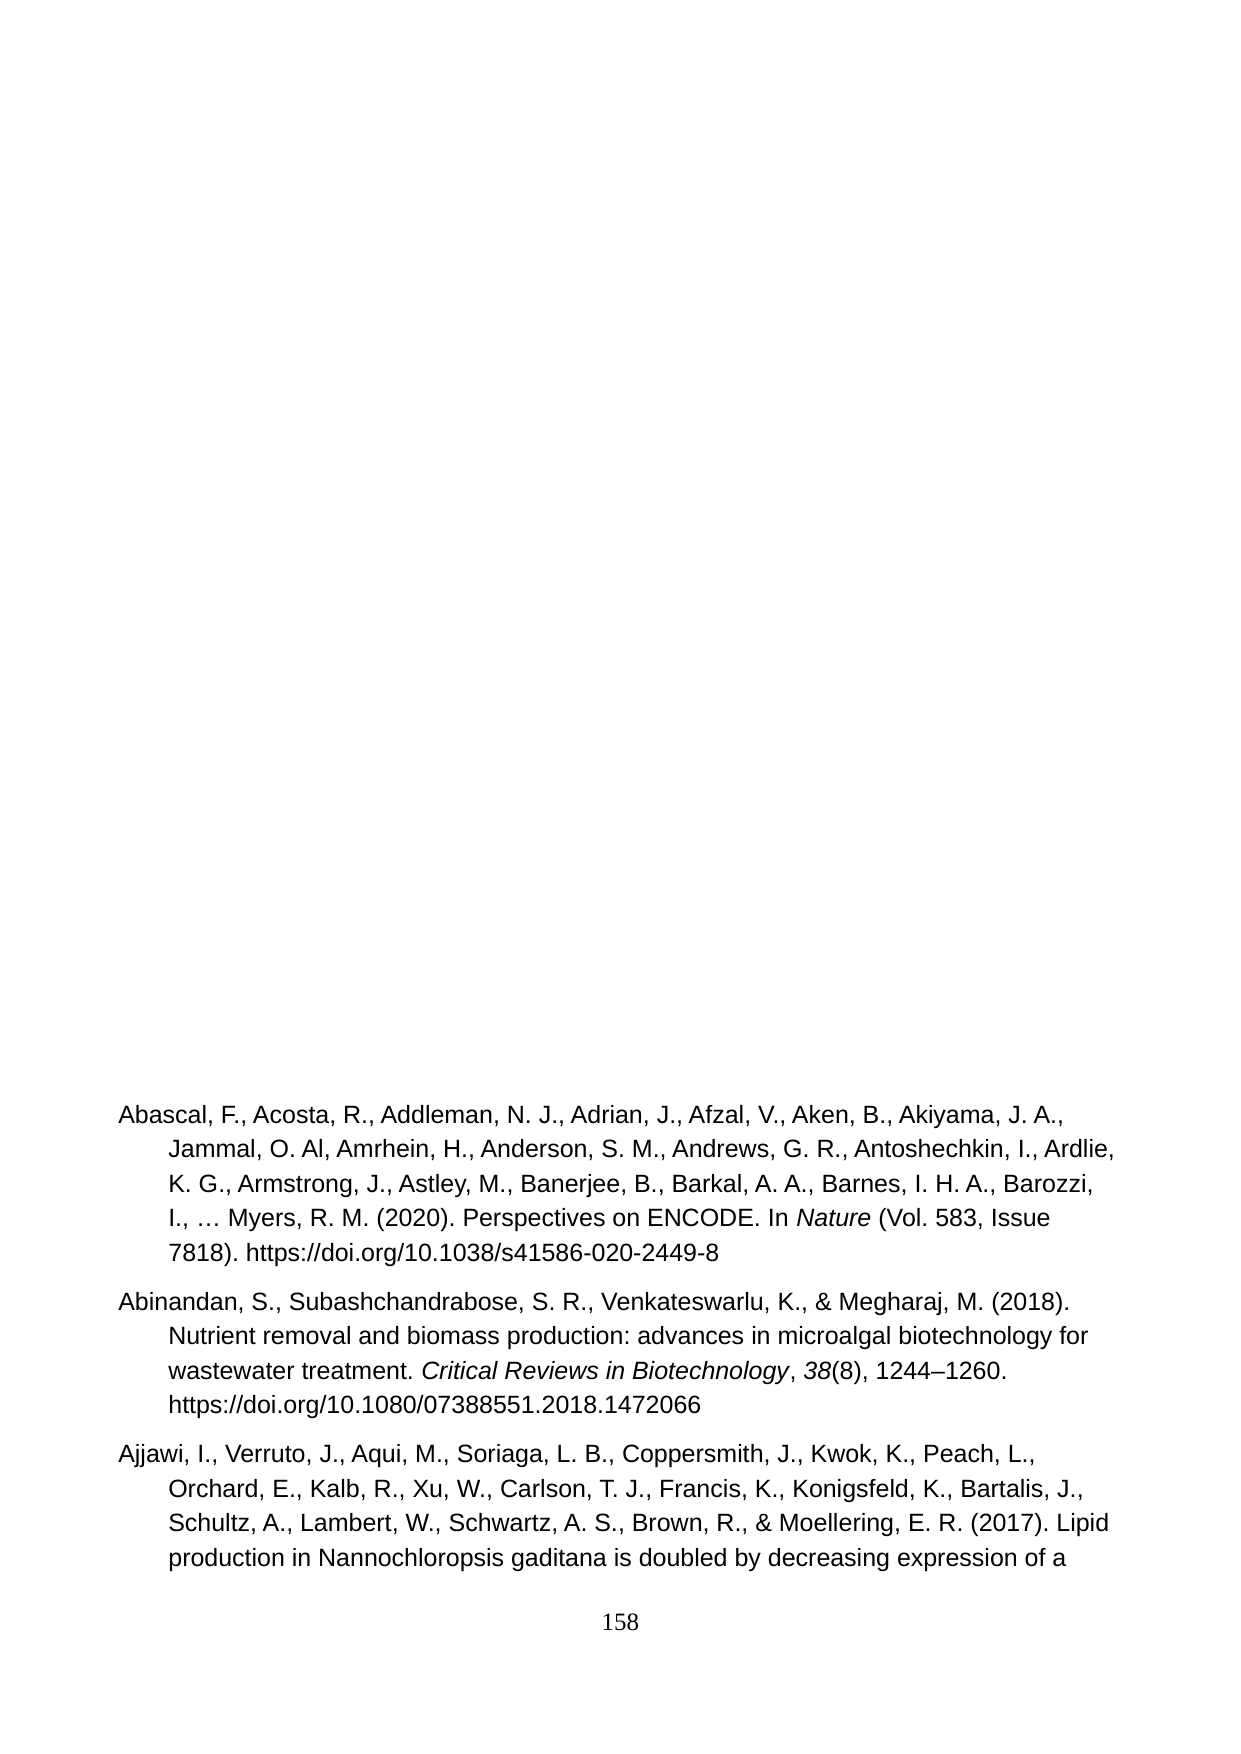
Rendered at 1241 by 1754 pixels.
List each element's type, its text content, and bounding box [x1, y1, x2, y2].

text Abascal, F., Acosta, R., Addleman, N. J., Adrian, J., Afzal, V., Aken, B., Akiyama, J. A., Jammal, O. Al, Amrhein, H., Anderson, S. M., Andrews, G. R., Antoshechkin, I., Ardlie, K. G., Armstrong, J., Astley, M., Banerjee, B., Barkal, A. A., Barnes, I. H. A., Barozzi, I., … Myers, R. M. (2020). Perspectives on ENCODE. In Nature (Vol. 583, Issue 7818). https://doi.org/10.1038/s41586-020-2449-8 [118, 1100, 1122, 1266]
text Abinandan, S., Subashchandrabose, S. R., Venkateswarlu, K., & Megharaj, M. (2018). Nutrient removal and biomass production: advances in microalgal biotechnology for wastewater treatment. Critical Reviews in Biotechnology, 38(8), 1244–1260. https://doi.org/10.1080/07388551.2018.1472066 [118, 1287, 1122, 1419]
text Ajjawi, I., Verruto, J., Aqui, M., Soriaga, L. B., Coppersmith, J., Kwok, K., Peach, L., Orchard, E., Kalb, R., Xu, W., Carlson, T. J., Francis, K., Konigsfeld, K., Bartalis, J., Schultz, A., Lambert, W., Schwartz, A. S., Brown, R., & Moellering, E. R. (2017). Lipid production in Nannochloropsis gaditana is doubled by decreasing expression of a [118, 1439, 1122, 1571]
